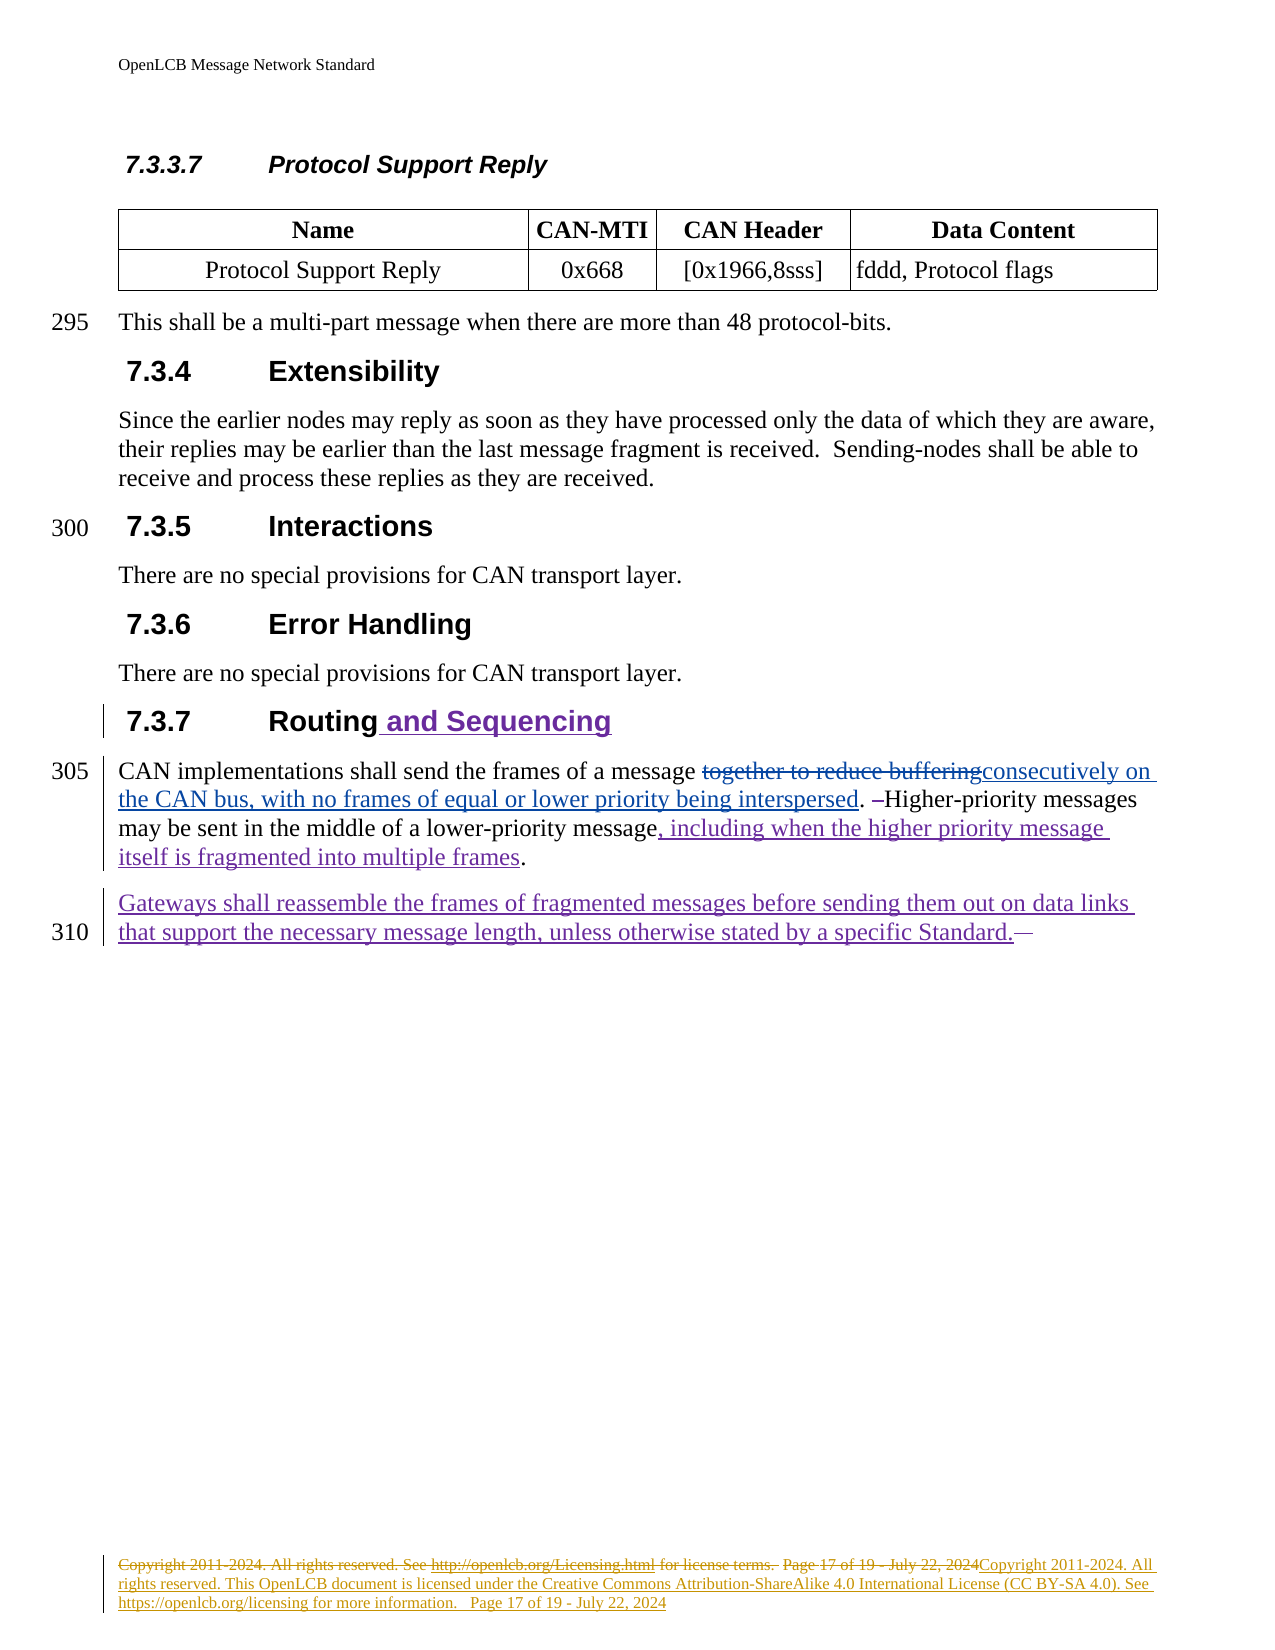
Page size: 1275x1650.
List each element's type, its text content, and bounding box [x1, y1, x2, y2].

text There are no special provisions for CAN transport layer. [118, 560, 1157, 589]
text Gateways shall reassemble the frames of fragmented messages before sending them out on data links that support the necessary message length, unless otherwise stated by a specific Standard. [118, 888, 1157, 946]
table_cell Protocol Support Reply [119, 250, 528, 289]
subtitle Extensibility [118, 354, 1157, 387]
text There are no special provisions for CAN transport layer. [118, 658, 1157, 687]
table_cell [0x1966,8sss] [657, 250, 850, 289]
table_header Data Content [851, 210, 1157, 249]
table_cell 0x668 [529, 250, 656, 289]
subtitle Error Handling [118, 607, 1157, 640]
text This shall be a multi-part message when there are more than 48 protocol-bits. [118, 307, 1157, 336]
text CAN implementations shall send the frames of a message consecutively on the CAN bus, with no frames of equal or lower priority being interspersed. Higher-priority messages may be sent in the middle of a lower-priority message, including when the higher priority message itself is fragmented into multiple frames. [118, 756, 1157, 871]
table_header CAN Header [657, 210, 850, 249]
table_header CAN-MTI [529, 210, 656, 249]
table_cell fddd, Protocol flags [851, 250, 1157, 289]
text Since the earlier nodes may reply as soon as they have processed only the data of which they are aware, their replies may be earlier than the last message fragment is received. Sending-nodes shall be able to receive and process these replies as they are received. [118, 405, 1157, 491]
subtitle Routing and Sequencing [118, 704, 1157, 738]
subtitle Interactions [118, 509, 1157, 543]
table_header Name [119, 210, 528, 249]
subtitle Protocol Support Reply [118, 150, 1157, 179]
